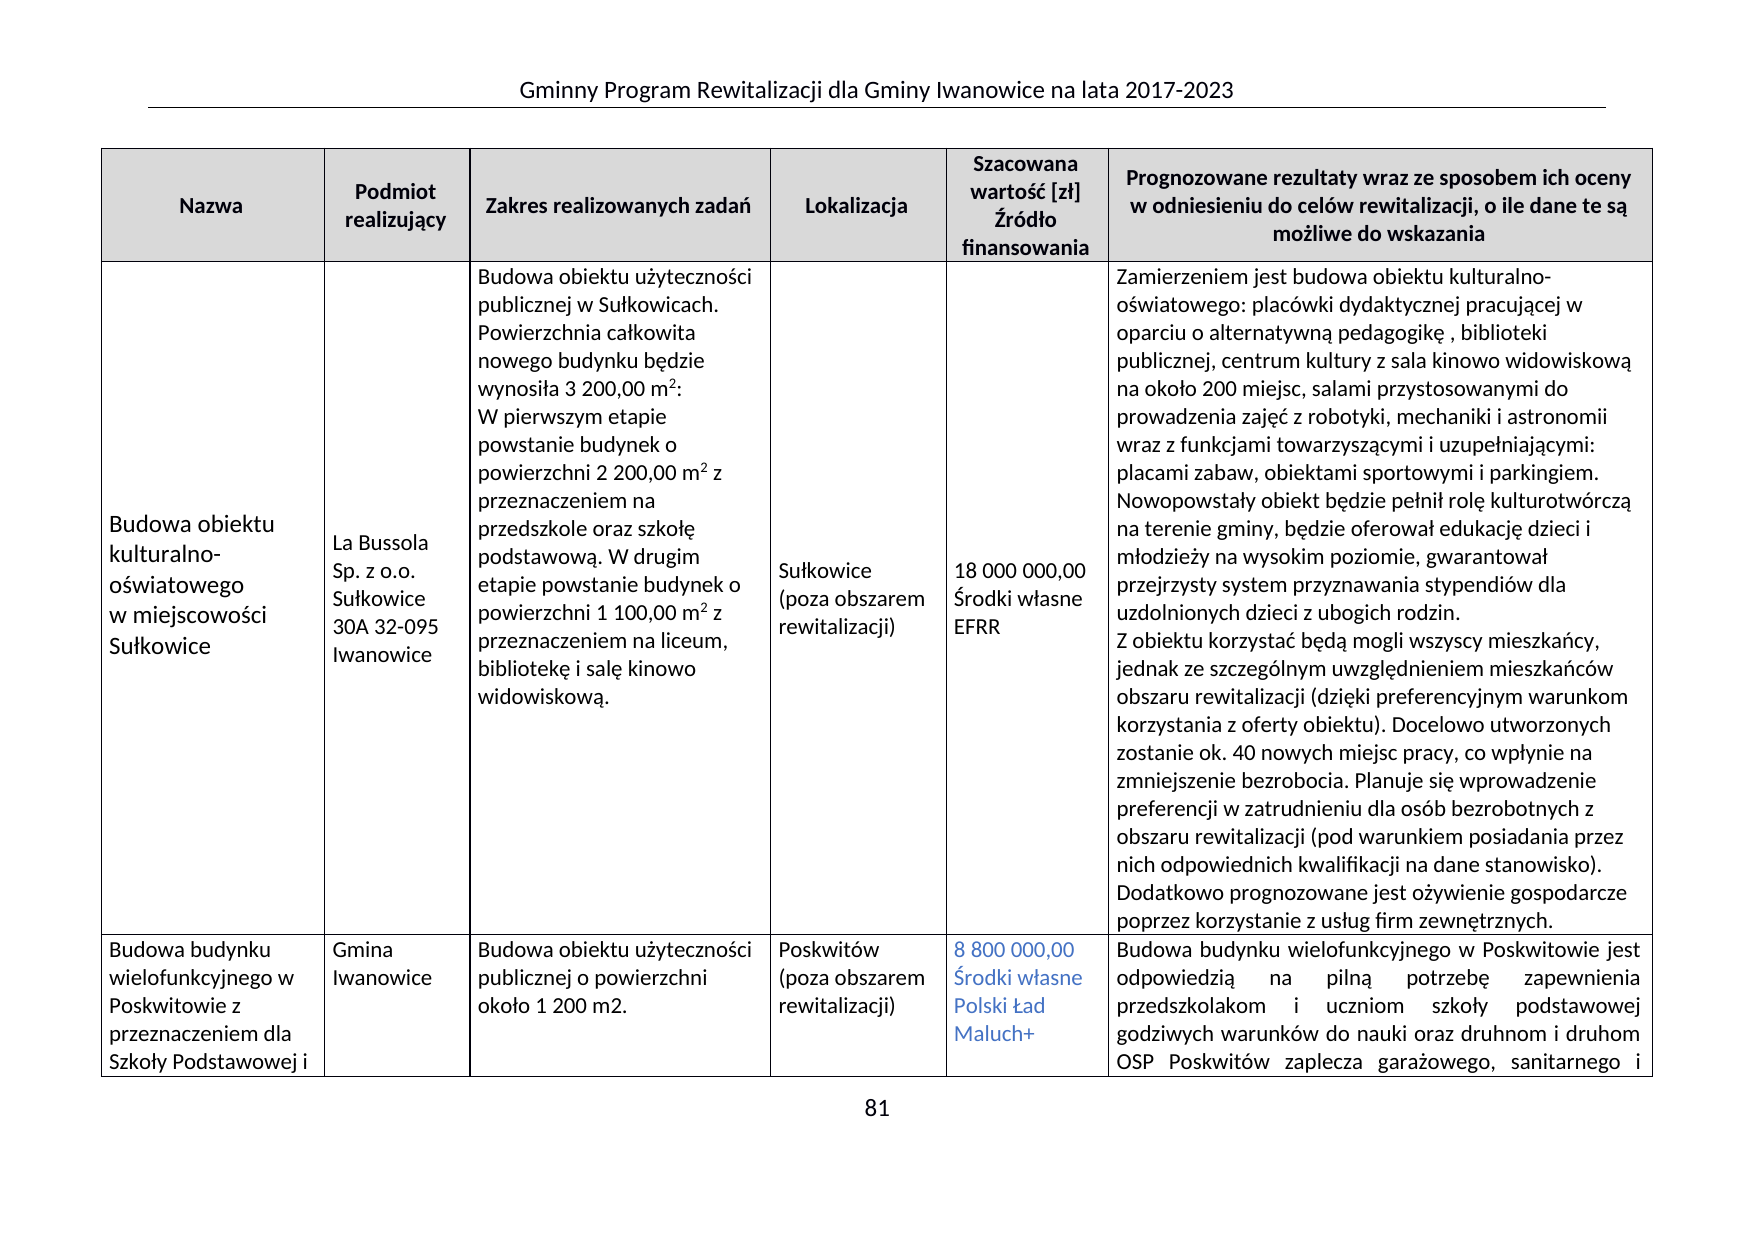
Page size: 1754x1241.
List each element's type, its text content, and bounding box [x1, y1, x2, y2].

table_cell Budowa budynku wielofunkcyjnego w Poskwitowie z przeznaczeniem dla Szkoły Podstawowej i [102, 935, 324, 1076]
table_cell Poskwitów (poza obszarem rewitalizacji) [771, 935, 946, 1076]
table_header Nazwa [102, 149, 324, 261]
table_header Lokalizacja [771, 149, 946, 261]
table_cell Budowa obiektu kulturalno-oświatowego w miejscowości Sułkowice [102, 262, 324, 934]
table_cell 8 800 000,00 Środki własne Polski Ład Maluch+ [947, 935, 1108, 1076]
table_header Zakres realizowanych zadań [471, 149, 770, 261]
table_cell Budowa obiektu użyteczności publicznej w Sułkowicach. Powierzchnia całkowita nowego budynku będzie wynosiła 3 200,00 m2: W pierwszym etapie powstanie budynek o powierzchni 2 200,00 m2 z przeznaczeniem na przedszkole oraz szkołę podstawową. W drugim etapie powstanie budynek o powierzchni 1 100,00 m2 z przeznaczeniem na liceum, bibliotekę i salę kinowo widowiskową. [471, 262, 770, 934]
table_cell Budowa obiektu użyteczności publicznej o powierzchni około 1 200 m2. [471, 935, 770, 1076]
table_header Podmiot realizujący [325, 149, 469, 261]
table_cell Zamierzeniem jest budowa obiektu kulturalno-oświatowego: placówki dydaktycznej pracującej w oparciu o alternatywną pedagogikę , biblioteki publicznej, centrum kultury z sala kinowo widowiskową na około 200 miejsc, salami przystosowanymi do prowadzenia zajęć z robotyki, mechaniki i astronomii wraz z funkcjami towarzyszącymi i uzupełniającymi: placami zabaw, obiektami sportowymi i parkingiem. Nowopowstały obiekt będzie pełnił rolę kulturotwórczą na terenie gminy, będzie oferował edukację dzieci i młodzieży na wysokim poziomie, gwarantował przejrzysty system przyznawania stypendiów dla uzdolnionych dzieci z ubogich rodzin. Z obiektu korzystać będą mogli wszyscy mieszkańcy, jednak ze szczególnym uwzględnieniem mieszkańców obszaru rewitalizacji (dzięki preferencyjnym warunkom korzystania z oferty obiektu). Docelowo utworzonych zostanie ok. 40 nowych miejsc pracy, co wpłynie na zmniejszenie bezrobocia. Planuje się wprowadzenie preferencji w zatrudnieniu dla osób bezrobotnych z obszaru rewitalizacji (pod warunkiem posiadania przez nich odpowiednich kwalifikacji na dane stanowisko). Dodatkowo prognozowane jest ożywienie gospodarcze poprzez korzystanie z usług firm zewnętrznych. [1109, 262, 1652, 934]
table_cell La Bussola Sp. z o.o. Sułkowice 30A 32-095 Iwanowice [325, 262, 469, 934]
table_header Szacowana wartość [zł] Źródło finansowania [947, 149, 1108, 261]
table_cell Sułkowice (poza obszarem rewitalizacji) [771, 262, 946, 934]
table_cell 18 000 000,00 Środki własne EFRR [947, 262, 1108, 934]
table_header Prognozowane rezultaty wraz ze sposobem ich oceny w odniesieniu do celów rewitalizacji, o ile dane te są możliwe do wskazania [1109, 149, 1652, 261]
table_cell Budowa budynku wielofunkcyjnego w Poskwitowie jest odpowiedzią na pilną potrzebę zapewnienia przedszkolakom i uczniom szkoły podstawowej godziwych warunków do nauki oraz druhnom i druhom OSP Poskwitów zaplecza garażowego, sanitarnego i [1109, 935, 1652, 1076]
table_cell Gmina Iwanowice [325, 935, 469, 1076]
